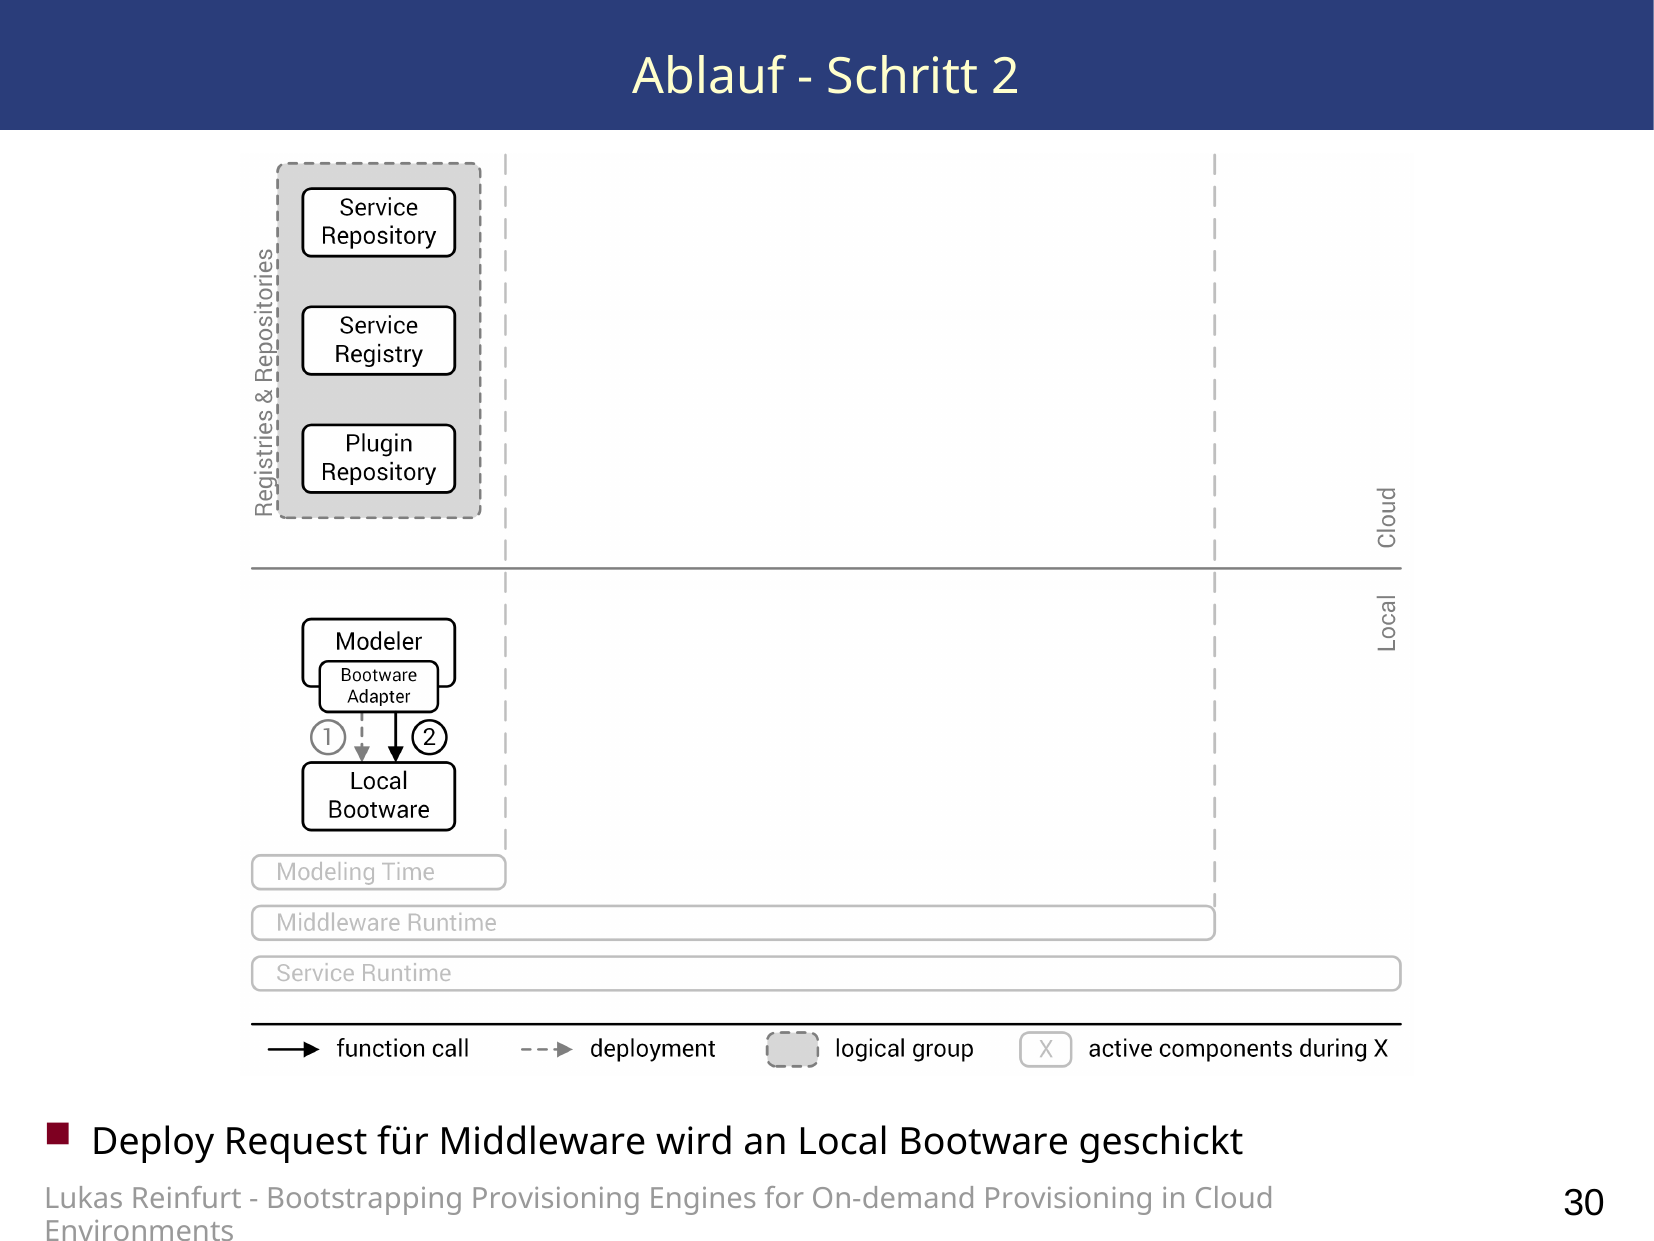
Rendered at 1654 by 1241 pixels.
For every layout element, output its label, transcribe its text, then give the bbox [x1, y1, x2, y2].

picture [240, 153, 1414, 1077]
title Ablauf - Schritt 2 [47, 23, 1607, 119]
text_box Deploy Request für Middleware wird an Local Bootware geschickt [29, 1095, 1605, 1156]
